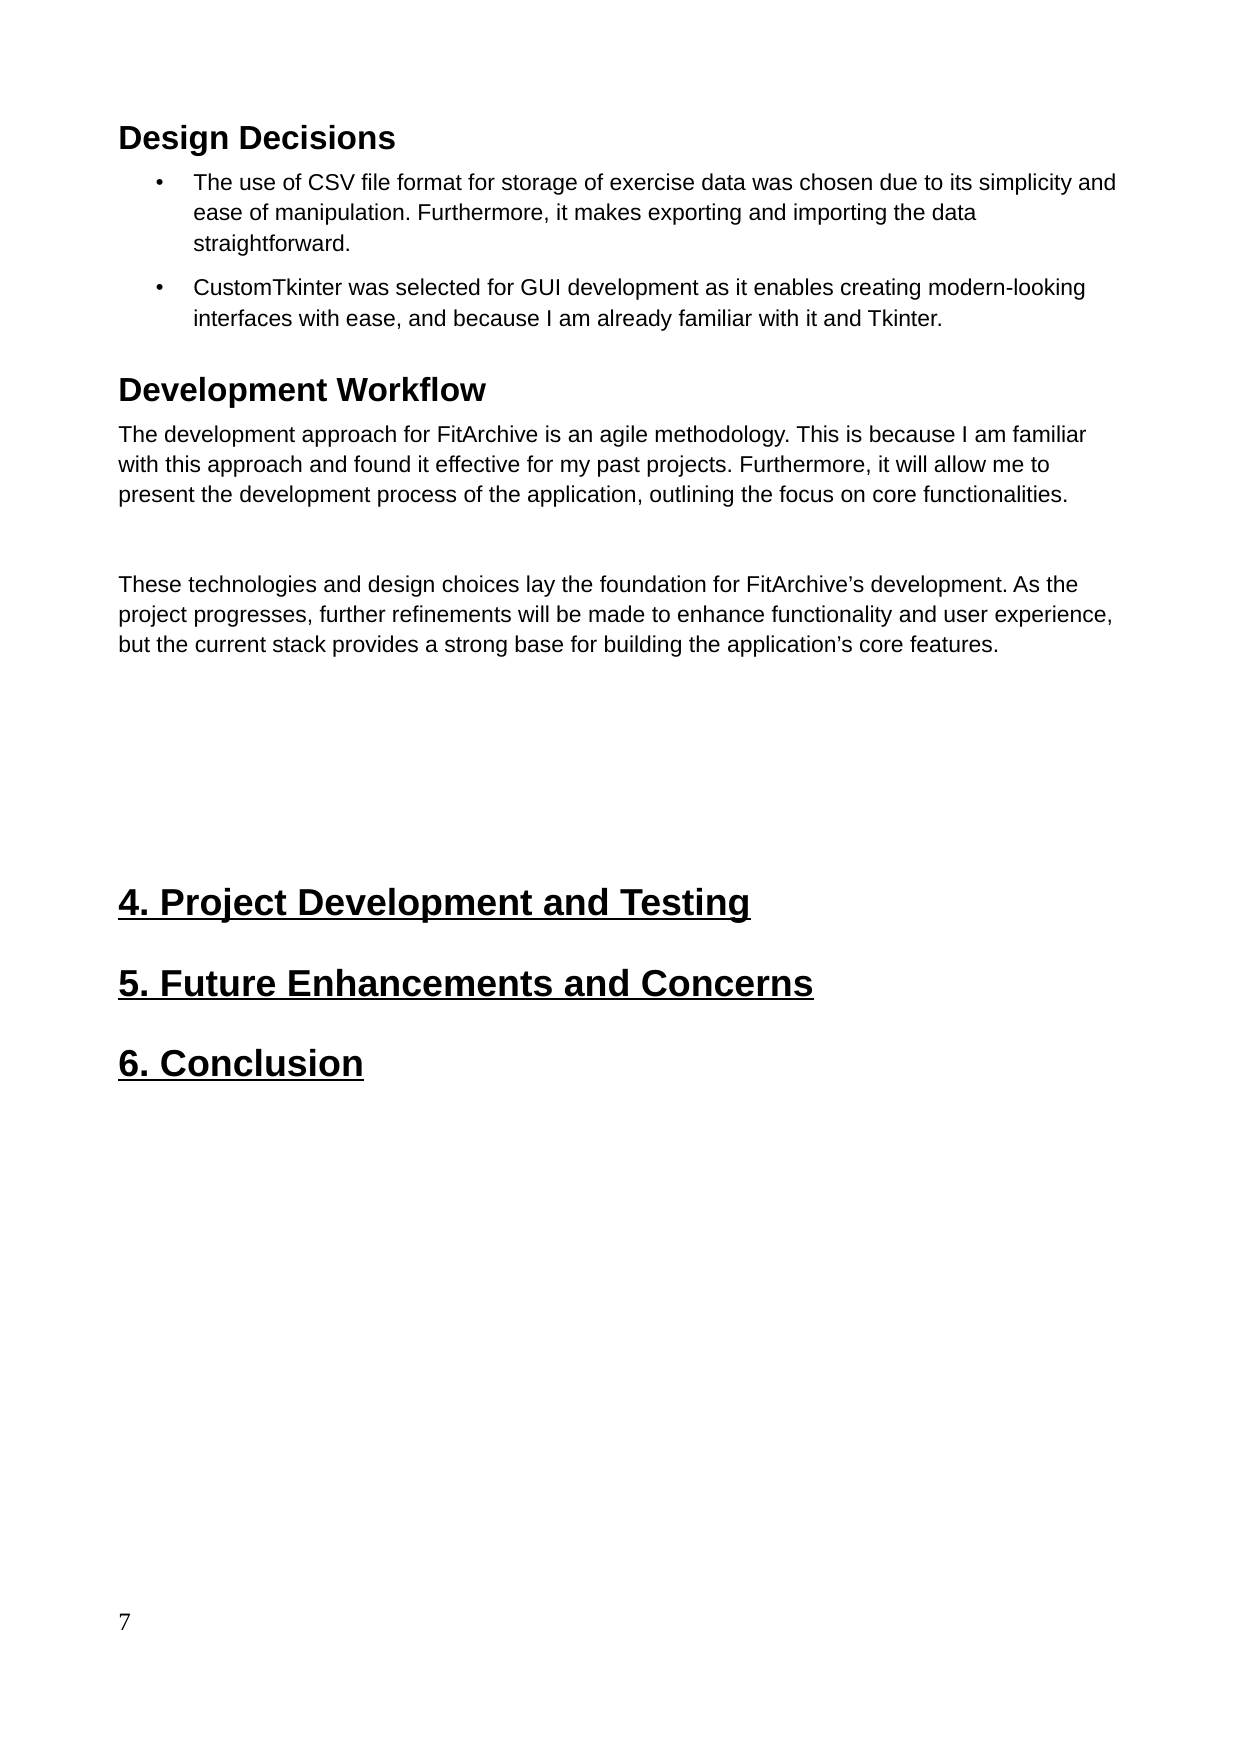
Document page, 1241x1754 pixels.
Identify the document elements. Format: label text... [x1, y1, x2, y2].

text These technologies and design choices lay the foundation for FitArchive’s development. As the project progresses, further refinements will be made to enhance functionality and user experience, but the current stack provides a strong base for building the application’s core features. [118, 571, 1122, 658]
subtitle Development Workflow [118, 370, 1122, 408]
list The use of CSV file format for storage of exercise data was chosen due to its simplicity and ease of manipulation. Furthermore, it makes exporting and importing the data straightforward. [156, 169, 1122, 256]
subtitle Design Decisions [118, 118, 1122, 157]
subtitle 5. Future Enhancements and Concerns [118, 961, 1122, 1004]
subtitle 4. Project Development and Testing [118, 880, 1122, 923]
list CustomTkinter was selected for GUI development as it enables creating modern-looking interfaces with ease, and because I am already familiar with it and Tkinter. [156, 274, 1122, 331]
text The development approach for FitArchive is an agile methodology. This is because I am familiar with this approach and found it effective for my past projects. Furthermore, it will allow me to present the development process of the application, outlining the focus on core functionalities. [118, 421, 1122, 508]
subtitle 6. Conclusion [118, 1042, 1122, 1085]
